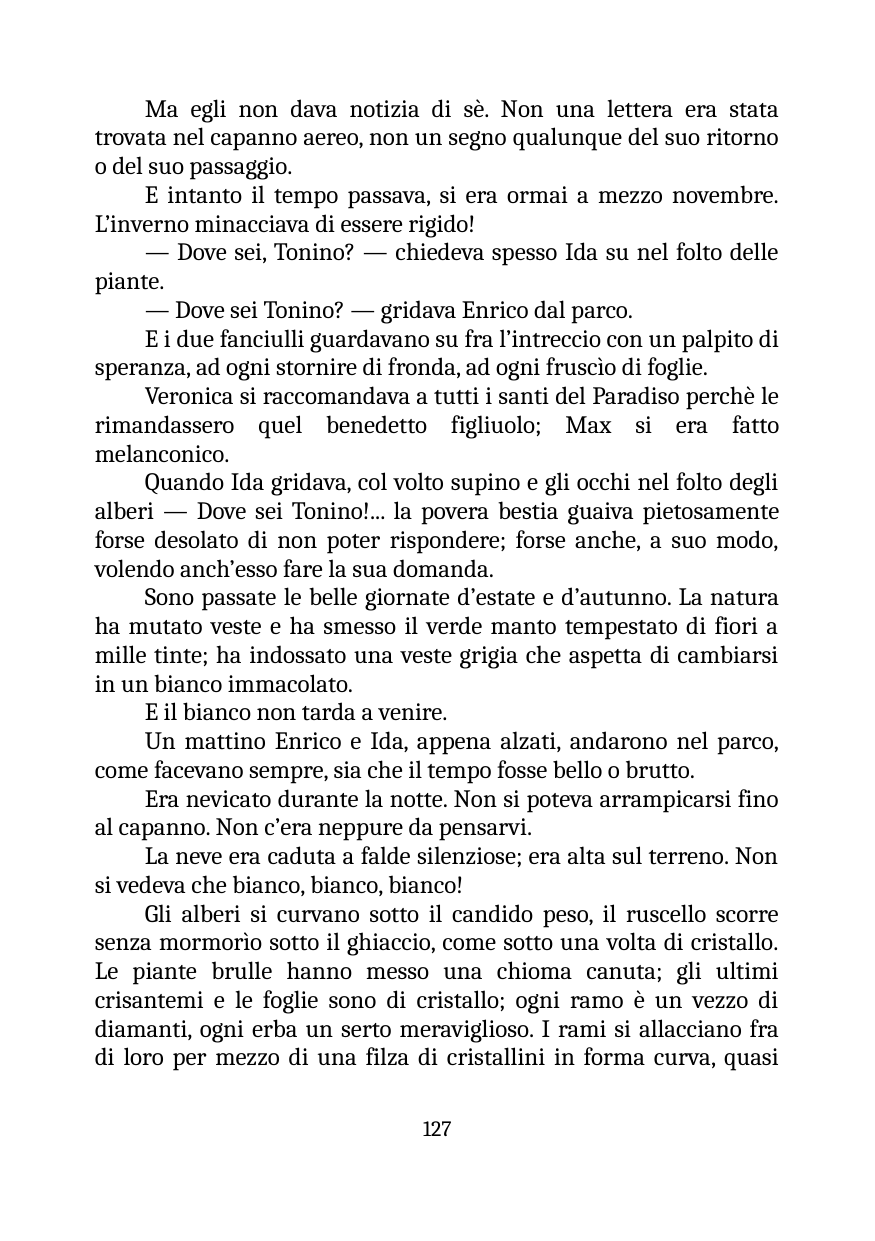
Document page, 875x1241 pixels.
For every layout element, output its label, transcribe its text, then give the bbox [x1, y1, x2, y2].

text Quando Ida gridava, col volto supino e gli occhi nel folto degli alberi — Dove sei Tonino!... la povera bestia guaiva pietosamente forse desolato di non poter rispondere; forse anche, a suo modo, volendo anch’esso fare la sua domanda. [94, 468, 779, 583]
text La neve era caduta a falde silenziose; era alta sul terreno. Non si vedeva che bianco, bianco, bianco! [94, 842, 779, 899]
text — Dove sei, Tonino? — chiedeva spesso Ida su nel folto delle piante. [94, 238, 779, 296]
text Era nevicato durante la notte. Non si poteva arrampicarsi fino al capanno. Non c’era neppure da pensarvi. [94, 784, 779, 842]
text Ma egli non dava notizia di sè. Non una lettera era stata trovata nel capanno aereo, non un segno qualunque del suo ritorno o del suo passaggio. [94, 94, 779, 181]
text Un mattino Enrico e Ida, appena alzati, andarono nel parco, come facevano sempre, sia che il tempo fosse bello o brutto. [94, 727, 779, 784]
text Gli alberi si curvano sotto il candido peso, il ruscello scorre senza mormorìo sotto il ghiaccio, come sotto una volta di cristallo. Le piante brulle hanno messo una chioma canuta; gli ultimi crisantemi e le foglie sono di cristallo; ogni ramo è un vezzo di diamanti, ogni erba un serto meraviglioso. I rami si allacciano fra di loro per mezzo di una filza di cristallini in forma curva, quasi [94, 899, 779, 1072]
text E intanto il tempo passava, si era ormai a mezzo novembre. L’inverno minacciava di essere rigido! [94, 181, 779, 238]
text E il bianco non tarda a venire. [94, 698, 779, 727]
text Veronica si raccomandava a tutti i santi del Paradiso perchè le rimandassero quel benedetto figliuolo; Max si era fatto melanconico. [94, 382, 779, 468]
text E i due fanciulli guardavano su fra l’intreccio con un palpito di speranza, ad ogni stornire di fronda, ad ogni fruscìo di foglie. [94, 324, 779, 382]
text — Dove sei Tonino? — gridava Enrico dal parco. [94, 296, 779, 324]
text Sono passate le belle giornate d’estate e d’autunno. La natura ha mutato veste e ha smesso il verde manto tempestato di fiori a mille tinte; ha indossato una veste grigia che aspetta di cambiarsi in un bianco immacolato. [94, 583, 779, 698]
